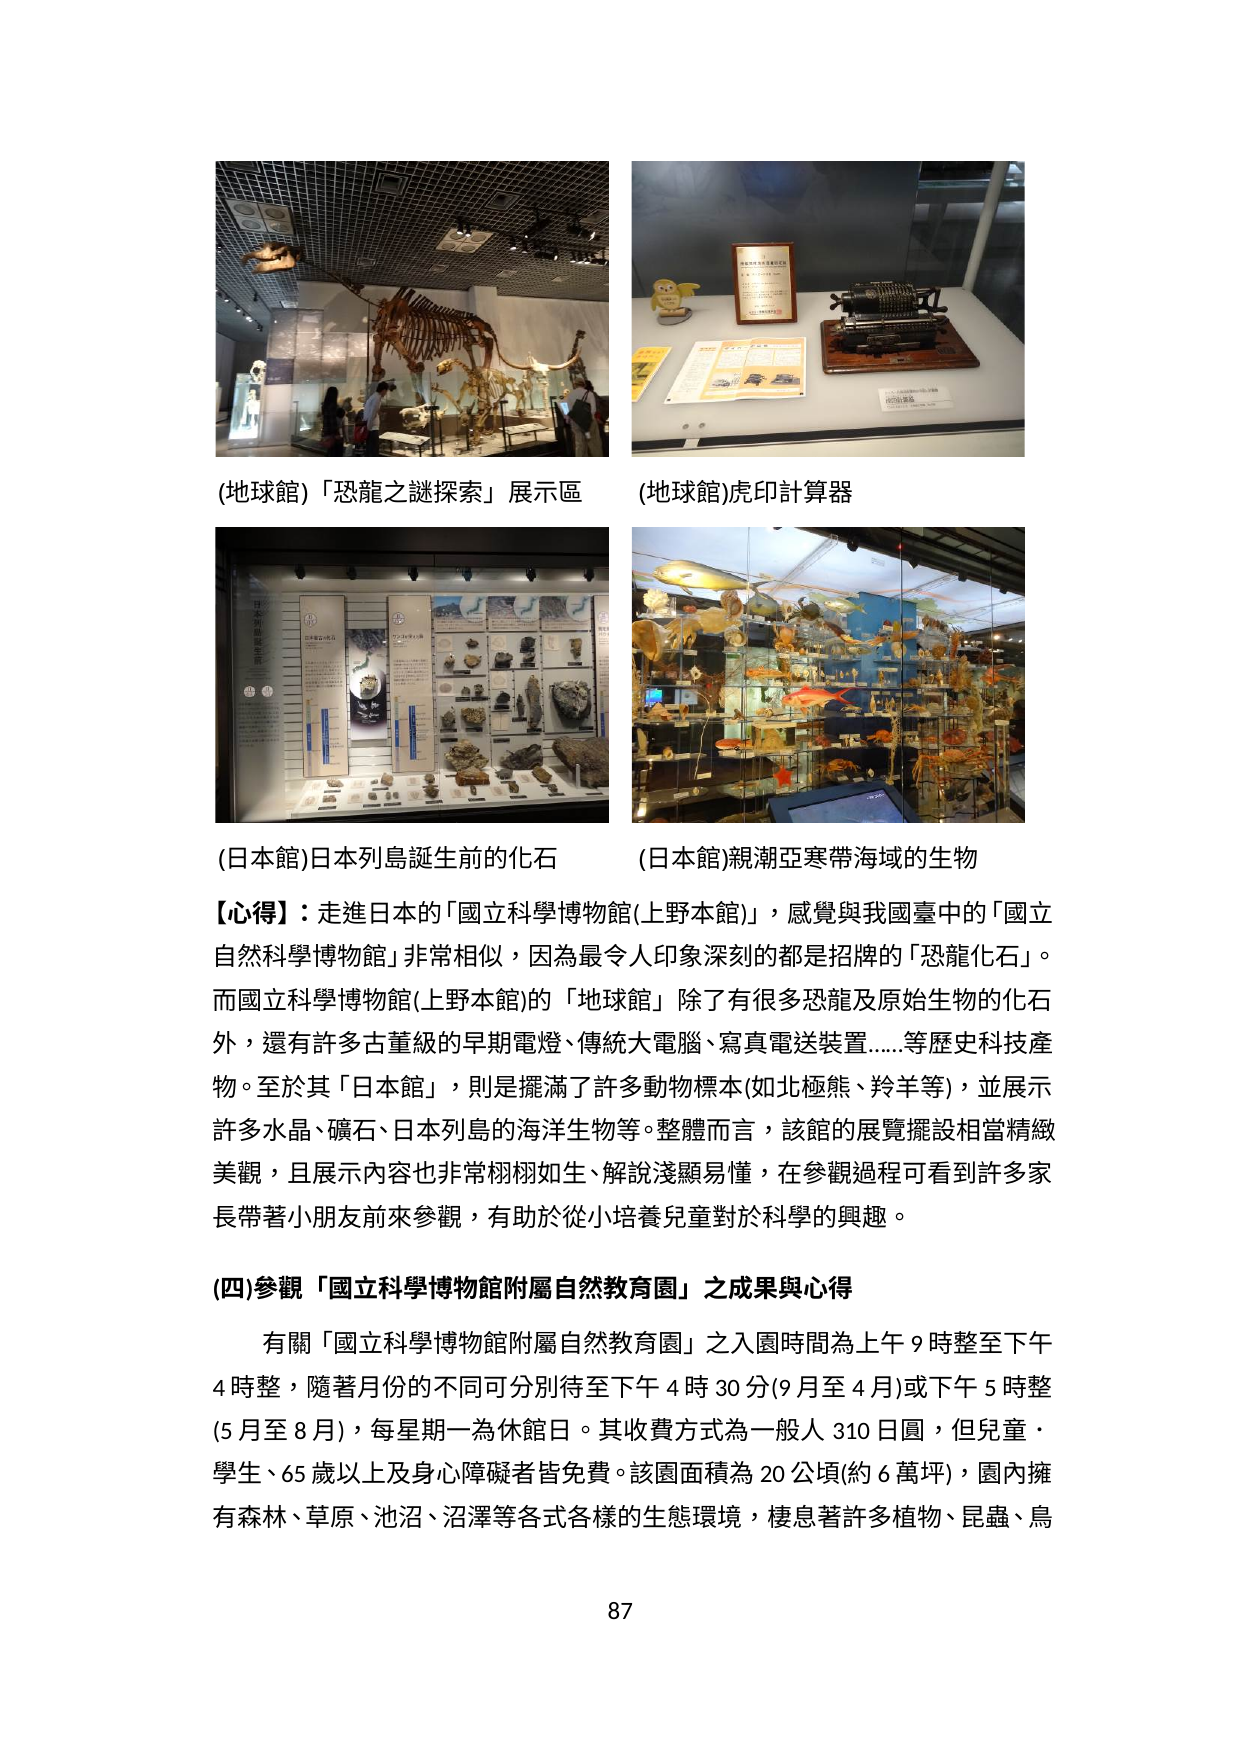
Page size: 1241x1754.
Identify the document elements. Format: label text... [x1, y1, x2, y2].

picture [631, 161, 1025, 457]
picture [215, 161, 609, 457]
text (地球館)「恐龍之謎探索」展示區 (地球館)虎印計算器 [187, 472, 1053, 509]
text (日本館)日本列島誕生前的化石 (日本館)親潮亞寒帶海域的生物 [187, 839, 1053, 875]
text 有關「國立科學博物館附屬自然教育園」之入園時間為上午9時整至下午4時整，隨著月份的不同可分別待至下午4時30分(9月至4月)或下午5時整(5月至8月)，每星期一為休館日。其收費方式為一般人310日圓，但兒童．學生、65歲以上及身心障礙者皆免費。該園面積為20公頃(約6萬坪)，園內擁有森林、草原、池沼、沼澤等各式各樣的生態環境，棲息著許多植物、昆蟲、鳥 [187, 1324, 1053, 1534]
text 【心得】：走進日本的「國立科學博物館(上野本館)」，感覺與我國臺中的「國立自然科學博物館」非常相似，因為最令人印象深刻的都是招牌的「恐龍化石」。而國立科學博物館(上野本館)的「地球館」除了有很多恐龍及原始生物的化石外，還有許多古董級的早期電燈、傳統大電腦、寫真電送裝置……等歷史科技產物。至於其「日本館」，則是擺滿了許多動物標本(如北極熊、羚羊等)，並展示許多水晶、礦石、日本列島的海洋生物等。整體而言，該館的展覽擺設相當精緻、美觀，且展示內容也非常栩栩如生、解說淺顯易懂，在參觀過程可看到許多家長帶著小朋友前來參觀，有助於從小培養兒童對於科學的興趣。 [212, 893, 1053, 1234]
text (四)參觀「國立科學博物館附屬自然教育園」之成果與心得 [187, 1269, 1053, 1305]
picture [631, 527, 1025, 823]
picture [215, 527, 609, 823]
